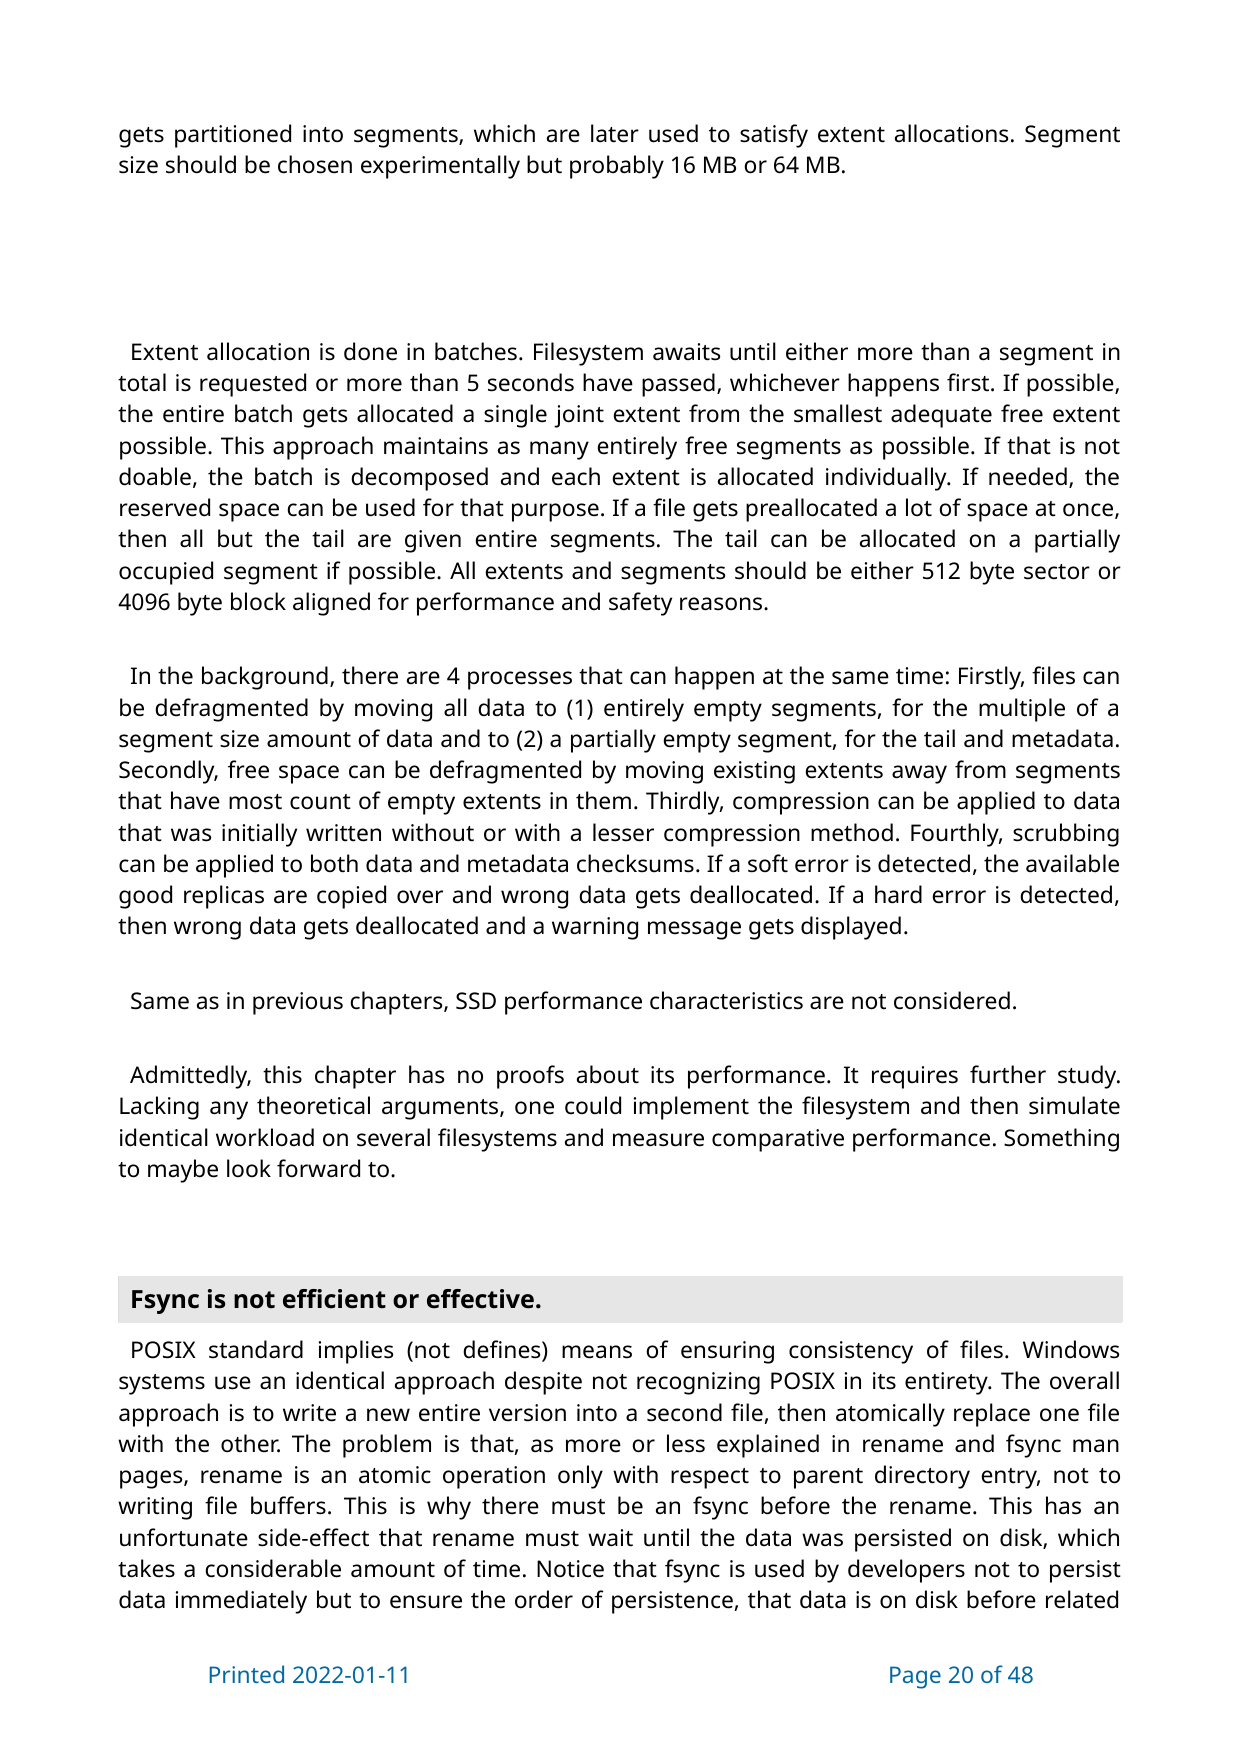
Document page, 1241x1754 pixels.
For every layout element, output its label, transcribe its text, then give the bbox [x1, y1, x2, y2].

text In the background, there are 4 processes that can happen at the same time: Firstly, files can be defragmented by moving all data to (1) entirely empty segments, for the multiple of a segment size amount of data and to (2) a partially empty segment, for the tail and metadata. Secondly, free space can be defragmented by moving existing extents away from segments that have most count of empty extents in them. Thirdly, compression can be applied to data that was initially written without or with a lesser compression method. Fourthly, scrubbing can be applied to both data and metadata checksums. If a soft error is detected, the available good replicas are copied over and wrong data gets deallocated. If a hard error is detected, then wrong data gets deallocated and a warning message gets displayed. [118, 660, 1122, 941]
subtitle Fsync is not efficient or effective. [119, 1277, 1122, 1322]
text gets partitioned into segments, which are later used to satisfy extent allocations. Segment size should be chosen experimentally but probably 16 MB or 64 MB. [118, 118, 1122, 181]
text Same as in previous chapters, SSD performance characteristics are not considered. [118, 984, 1122, 1016]
text POSIX standard implies (not defines) means of ensuring consistency of files. Windows systems use an identical approach despite not recognizing POSIX in its entirety. The overall approach is to write a new entire version into a second file, then atomically replace one file with the other. The problem is that, as more or less explained in rename and fsync man pages, rename is an atomic operation only with respect to parent directory entry, not to writing file buffers. This is why there must be an fsync before the rename. This has an unfortunate side-effect that rename must wait until the data was persisted on disk, which takes a considerable amount of time. Notice that fsync is used by developers not to persist data immediately but to ensure the order of persistence, that data is on disk before related [118, 1334, 1122, 1615]
text Admittedly, this chapter has no proofs about its performance. It requires further study. Lacking any theoretical arguments, one could implement the filesystem and then simulate identical workload on several filesystems and measure comparative performance. Something to maybe look forward to. [118, 1059, 1122, 1184]
text Extent allocation is done in batches. Filesystem awaits until either more than a segment in total is requested or more than 5 seconds have passed, whichever happens first. If possible, the entire batch gets allocated a single joint extent from the smallest adequate free extent possible. This approach maintains as many entirely free segments as possible. If that is not doable, the batch is decomposed and each extent is allocated individually. If needed, the reserved space can be used for that purpose. If a file gets preallocated a lot of space at once, then all but the tail are given entire segments. The tail can be allocated on a partially occupied segment if possible. All extents and segments should be either 512 byte sector or 4096 byte block aligned for performance and safety reasons. [118, 336, 1122, 617]
